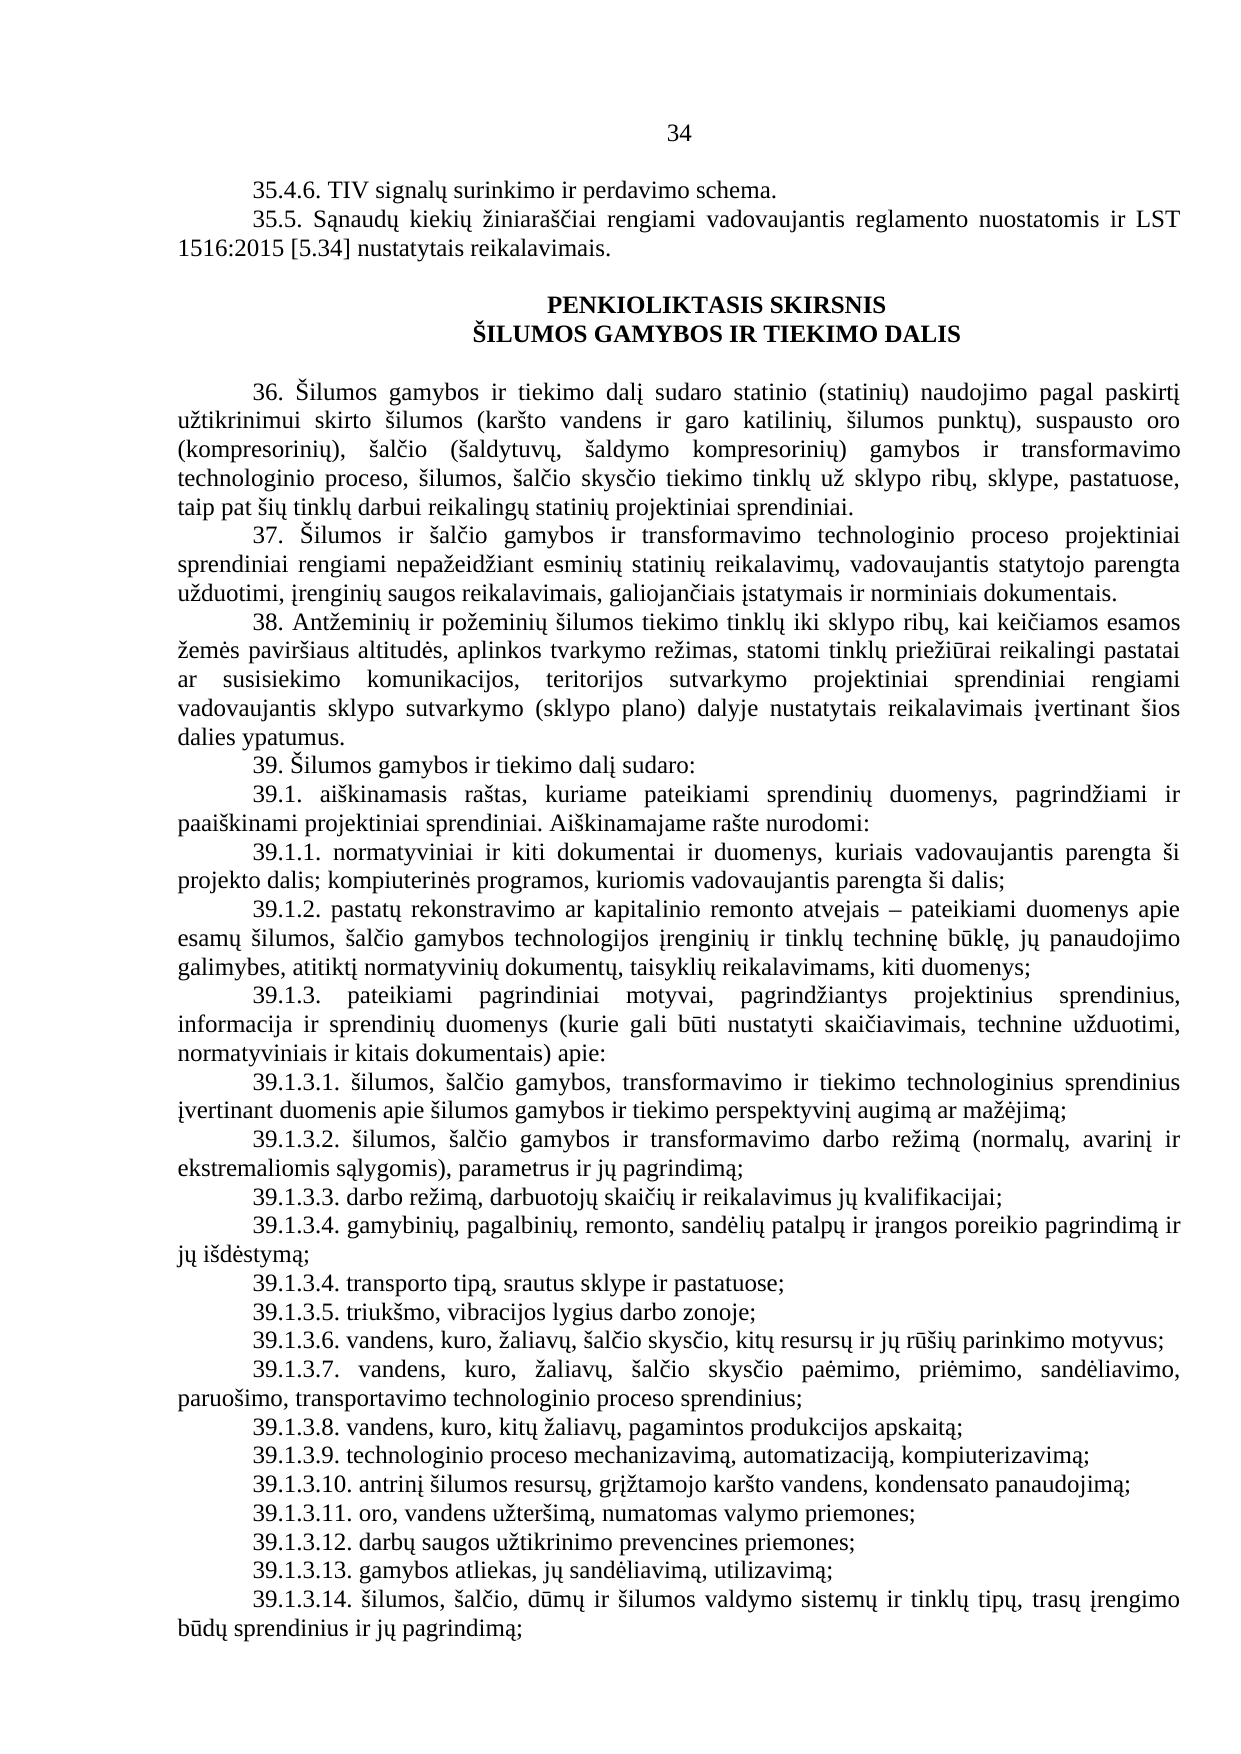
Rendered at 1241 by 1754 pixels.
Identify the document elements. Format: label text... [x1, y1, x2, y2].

text 39.1.3.4. gamybinių, pagalbinių, remonto, sandėlių patalpų ir įrangos poreikio pagrindimą ir jų išdėstymą; [177, 1211, 1181, 1268]
text 39. Šilumos gamybos ir tiekimo dalį sudaro: [177, 751, 1181, 779]
text 39.1.3.9. technologinio proceso mechanizavimą, automatizaciją, kompiuterizavimą; [177, 1441, 1181, 1469]
text 39.1.2. pastatų rekonstravimo ar kapitalinio remonto atvejais – pateikiami duomenys apie esamų šilumos, šalčio gamybos technologijos įrenginių ir tinklų techninę būklę, jų panaudojimo galimybes, atitiktį normatyvinių dokumentų, taisyklių reikalavimams, kiti duomenys; [177, 894, 1181, 981]
text 39.1. aiškinamasis raštas, kuriame pateikiami sprendinių duomenys, pagrindžiami ir paaiškinami projektiniai sprendiniai. Aiškinamajame rašte nurodomi: [177, 779, 1181, 837]
text 35.5. Sąnaudų kiekių žiniaraščiai rengiami vadovaujantis reglamento nuostatomis ir LST 1516:2015 [5.34] nustatytais reikalavimais. [177, 204, 1181, 262]
text 39.1.3.12. darbų saugos užtikrinimo prevencines priemones; [177, 1527, 1181, 1556]
text ŠILUMOS GAMYBOS IR TIEKIMO DALIS [177, 319, 1181, 348]
text 39.1.3.8. vandens, kuro, kitų žaliavų, pagamintos produkcijos apskaitą; [177, 1412, 1181, 1441]
text 36. Šilumos gamybos ir tiekimo dalį sudaro statinio (statinių) naudojimo pagal paskirtį užtikrinimui skirto šilumos (karšto vandens ir garo katilinių, šilumos punktų), suspausto oro (kompresorinių), šalčio (šaldytuvų, šaldymo kompresorinių) gamybos ir transformavimo technologinio proceso, šilumos, šalčio skysčio tiekimo tinklų už sklypo ribų, sklype, pastatuose, taip pat šių tinklų darbui reikalingų statinių projektiniai sprendiniai. [177, 377, 1181, 521]
text 39.1.3.1. šilumos, šalčio gamybos, transformavimo ir tiekimo technologinius sprendinius įvertinant duomenis apie šilumos gamybos ir tiekimo perspektyvinį augimą ar mažėjimą; [177, 1067, 1181, 1124]
text 39.1.3.3. darbo režimą, darbuotojų skaičių ir reikalavimus jų kvalifikacijai; [177, 1182, 1181, 1211]
text 37. Šilumos ir šalčio gamybos ir transformavimo technologinio proceso projektiniai sprendiniai rengiami nepažeidžiant esminių statinių reikalavimų, vadovaujantis statytojo parengta užduotimi, įrenginių saugos reikalavimais, galiojančiais įstatymais ir norminiais dokumentais. [177, 521, 1181, 607]
text PENKIOLIKTASIS SKIRSNIS [177, 291, 1181, 319]
text 39.1.3.4. transporto tipą, srautus sklype ir pastatuose; [177, 1268, 1181, 1297]
text 35.4.6. TIV signalų surinkimo ir perdavimo schema. [177, 176, 1181, 204]
text 39.1.3.10. antrinį šilumos resursų, grįžtamojo karšto vandens, kondensato panaudojimą; [177, 1469, 1181, 1498]
text 38. Antžeminių ir požeminių šilumos tiekimo tinklų iki sklypo ribų, kai keičiamos esamos žemės paviršiaus altitudės, aplinkos tvarkymo režimas, statomi tinklų priežiūrai reikalingi pastatai ar susisiekimo komunikacijos, teritorijos sutvarkymo projektiniai sprendiniai rengiami vadovaujantis sklypo sutvarkymo (sklypo plano) dalyje nustatytais reikalavimais įvertinant šios dalies ypatumus. [177, 607, 1181, 751]
text 39.1.3.11. oro, vandens užteršimą, numatomas valymo priemones; [177, 1498, 1181, 1527]
text 39.1.3.5. triukšmo, vibracijos lygius darbo zonoje; [177, 1297, 1181, 1326]
text 39.1.3.6. vandens, kuro, žaliavų, šalčio skysčio, kitų resursų ir jų rūšių parinkimo motyvus; [177, 1326, 1181, 1354]
text 39.1.3.2. šilumos, šalčio gamybos ir transformavimo darbo režimą (normalų, avarinį ir ekstremaliomis sąlygomis), parametrus ir jų pagrindimą; [177, 1124, 1181, 1182]
text 39.1.3. pateikiami pagrindiniai motyvai, pagrindžiantys projektinius sprendinius, informacija ir sprendinių duomenys (kurie gali būti nustatyti skaičiavimais, technine užduotimi, normatyviniais ir kitais dokumentais) apie: [177, 981, 1181, 1067]
text 39.1.3.7. vandens, kuro, žaliavų, šalčio skysčio paėmimo, priėmimo, sandėliavimo, paruošimo, transportavimo technologinio proceso sprendinius; [177, 1354, 1181, 1412]
text 39.1.1. normatyviniai ir kiti dokumentai ir duomenys, kuriais vadovaujantis parengta ši projekto dalis; kompiuterinės programos, kuriomis vadovaujantis parengta ši dalis; [177, 837, 1181, 894]
text 39.1.3.14. šilumos, šalčio, dūmų ir šilumos valdymo sistemų ir tinklų tipų, trasų įrengimo būdų sprendinius ir jų pagrindimą; [177, 1584, 1181, 1642]
text 39.1.3.13. gamybos atliekas, jų sandėliavimą, utilizavimą; [177, 1556, 1181, 1584]
